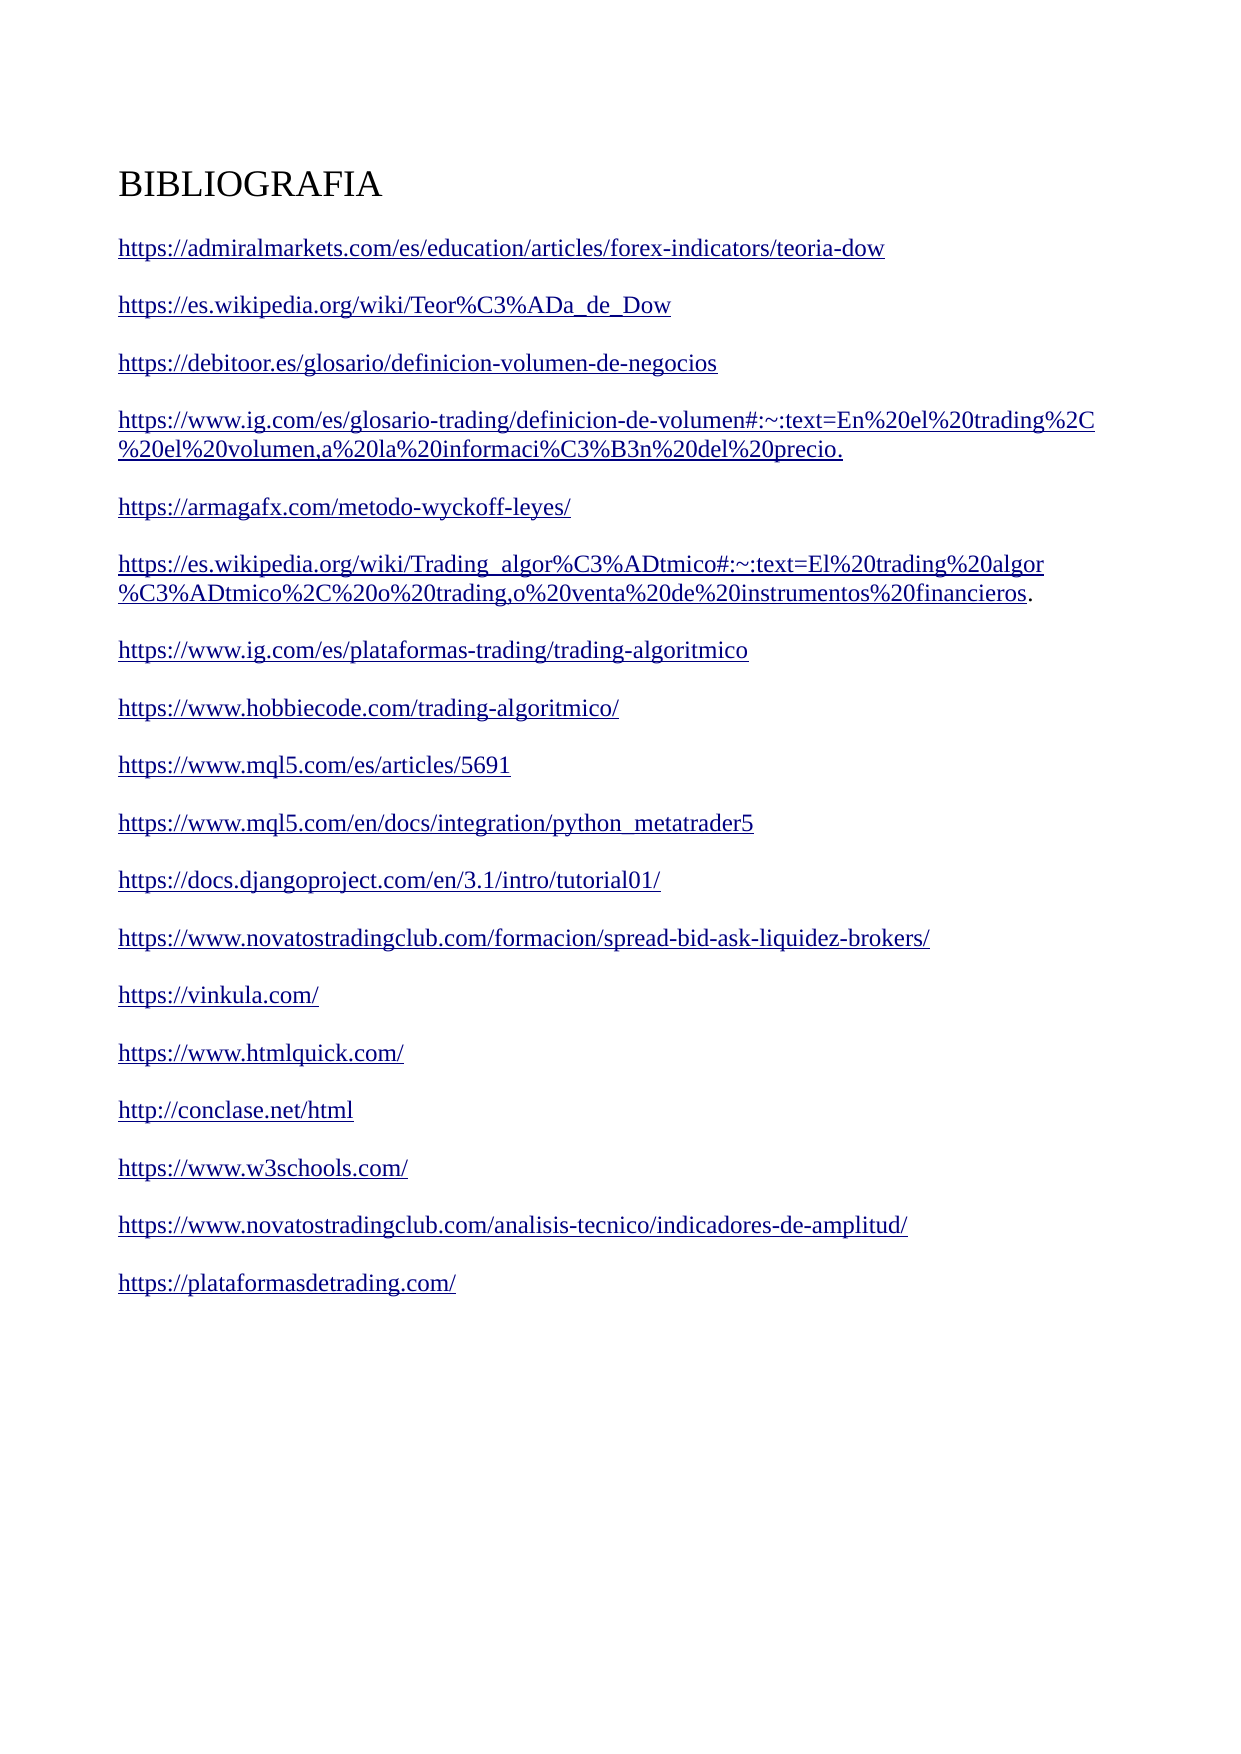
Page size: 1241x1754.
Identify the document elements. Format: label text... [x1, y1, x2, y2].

text https://es.wikipedia.org/wiki/Trading_algor%C3%ADtmico#:~:text=El%20trading%20algor%C3%ADtmico%2C%20o%20trading,o%20venta%20de%20instrumentos%20financieros. [118, 549, 1122, 607]
text https://docs.djangoproject.com/en/3.1/intro/tutorial01/ [118, 866, 1122, 894]
text http://conclase.net/html [118, 1096, 1122, 1124]
text BIBLIOGRAFIA [118, 161, 1122, 204]
text https://www.mql5.com/en/docs/integration/python_metatrader5 [118, 808, 1122, 837]
text https://plataformasdetrading.com/ [118, 1268, 1122, 1297]
text https://www.ig.com/es/plataformas-trading/trading-algoritmico [118, 636, 1122, 664]
text https://www.w3schools.com/ [118, 1153, 1122, 1182]
text https://www.novatostradingclub.com/formacion/spread-bid-ask-liquidez-brokers/ [118, 923, 1122, 952]
text https://www.ig.com/es/glosario-trading/definicion-de-volumen#:~:text=En%20el%20trading%2C%20el%20volumen,a%20la%20informaci%C3%B3n%20del%20precio. [118, 406, 1122, 463]
text https://www.hobbiecode.com/trading-algoritmico/ [118, 693, 1122, 722]
text https://www.mql5.com/es/articles/5691 [118, 751, 1122, 779]
text https://admiralmarkets.com/es/education/articles/forex-indicators/teoria-dow [118, 233, 1122, 262]
text https://es.wikipedia.org/wiki/Teor%C3%ADa_de_Dow [118, 291, 1122, 319]
text https://vinkula.com/ [118, 981, 1122, 1009]
text https://armagafx.com/metodo-wyckoff-leyes/ [118, 492, 1122, 521]
text https://debitoor.es/glosario/definicion-volumen-de-negocios [118, 348, 1122, 377]
text https://www.novatostradingclub.com/analisis-tecnico/indicadores-de-amplitud/ [118, 1211, 1122, 1239]
text https://www.htmlquick.com/ [118, 1038, 1122, 1067]
